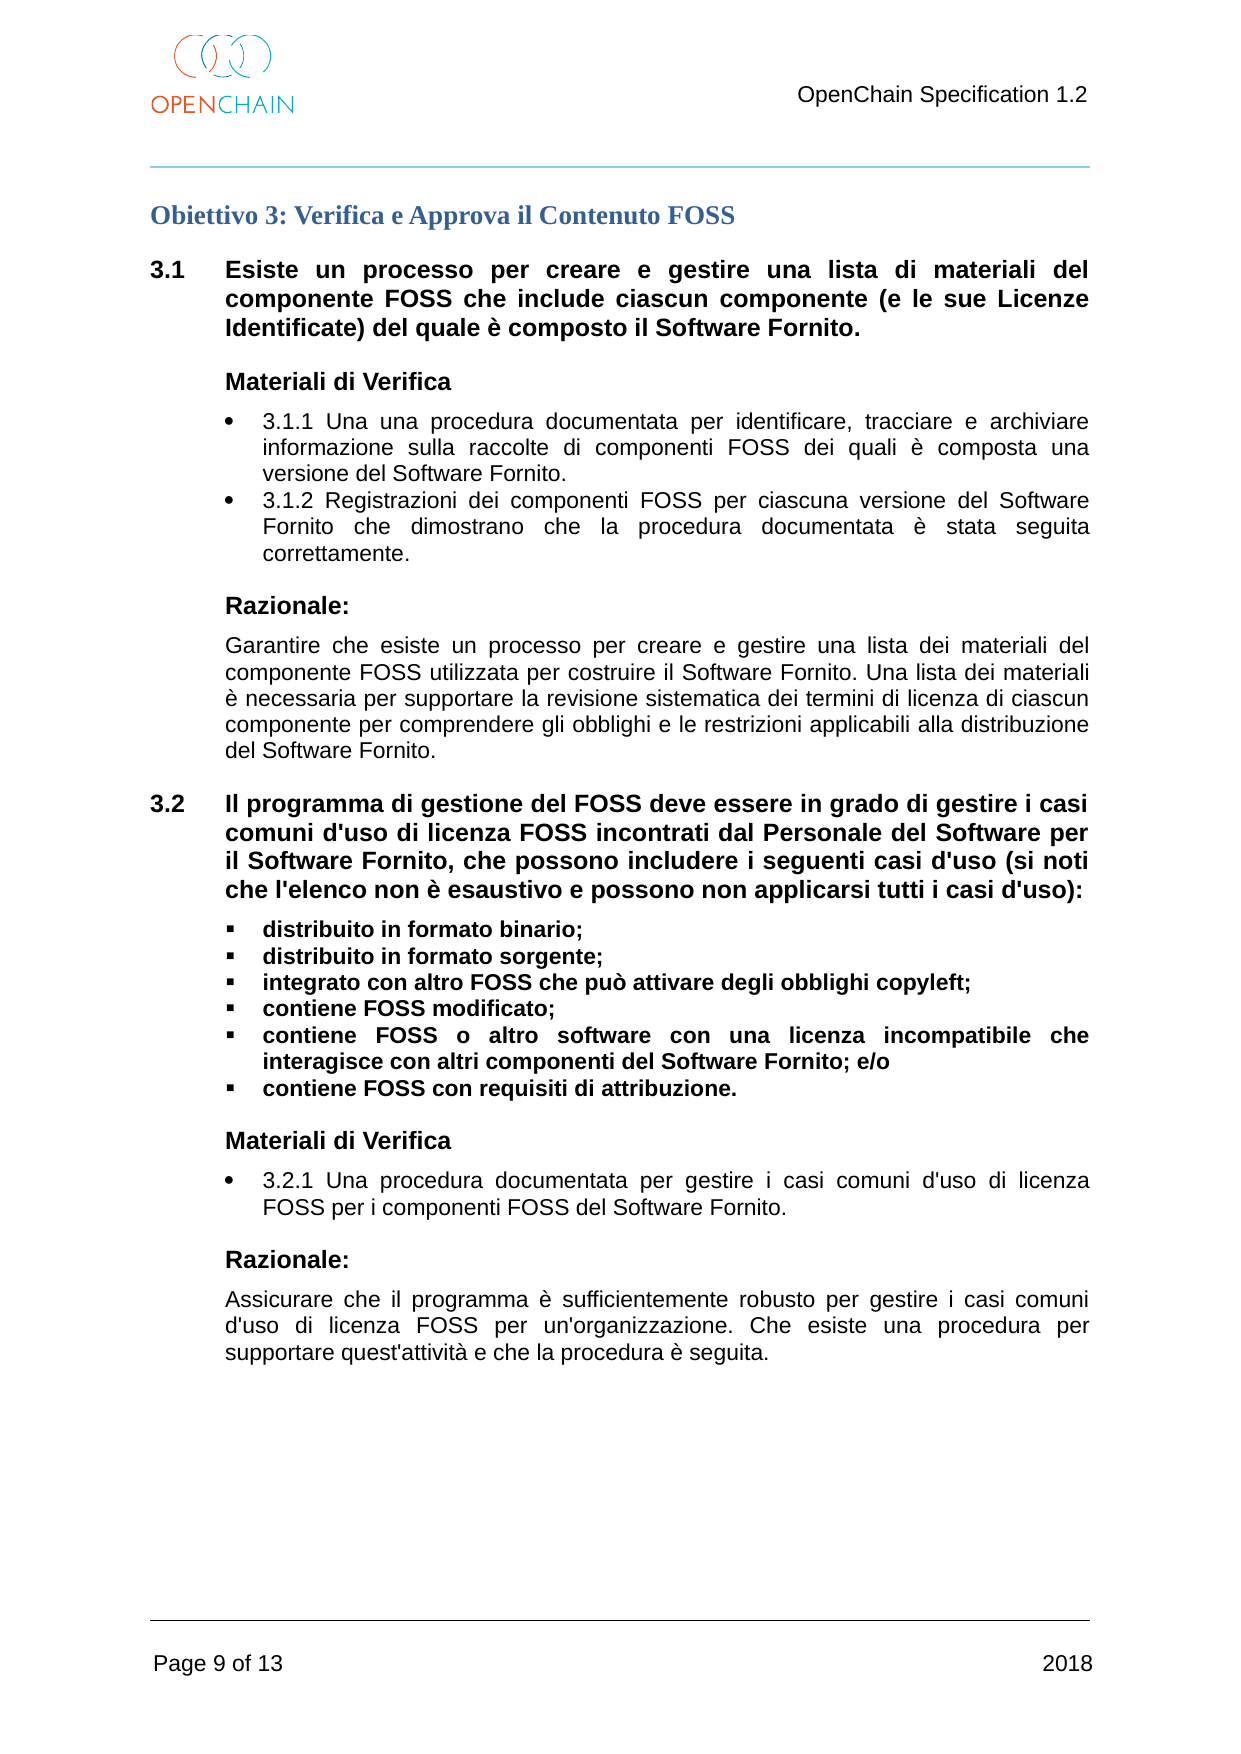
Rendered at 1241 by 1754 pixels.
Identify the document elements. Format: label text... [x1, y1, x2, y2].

picture [151, 35, 293, 114]
list contiene FOSS o altro software con una licenza incompatibile che interagisce con altri componenti del Software Fornito; e/o [225, 1022, 1090, 1074]
subtitle Materiali di Verifica [225, 1126, 1090, 1154]
list distribuito in formato binario; [225, 916, 1090, 943]
subtitle Materiali di Verifica [225, 366, 1090, 395]
subtitle 3.2 Il programma di gestione del FOSS deve essere in grado di gestire i casi comuni d'uso di licenza FOSS incontrati dal Personale del Software per il Software Fornito, che possono includere i seguenti casi d'uso (si noti che l'elenco non è esaustivo e possono non applicarsi tutti i casi d'uso): [150, 789, 1090, 904]
list contiene FOSS con requisiti di attribuzione. [225, 1074, 1090, 1101]
subtitle Obiettivo 3: Verifica e Approva il Contenuto FOSS [150, 199, 1090, 230]
subtitle Razionale: [225, 1245, 1090, 1273]
list distribuito in formato sorgente; [225, 943, 1090, 969]
text Assicurare che il programma è sufficientemente robusto per gestire i casi comuni d'uso di licenza FOSS per un'organizzazione. Che esiste una procedura per supportare quest'attività e che la procedura è seguita. [225, 1286, 1090, 1365]
list integrato con altro FOSS che può attivare degli obblighi copyleft; [225, 969, 1090, 995]
list 3.1.1 Una una procedura documentata per identificare, tracciare e archiviare informazione sulla raccolte di componenti FOSS dei quali è composta una versione del Software Fornito. [225, 408, 1090, 487]
subtitle 3.1 Esiste un processo per creare e gestire una lista di materiali del componente FOSS che include ciascun componente (e le sue Licenze Identificate) del quale è composto il Software Fornito. [150, 255, 1090, 341]
subtitle Razionale: [225, 591, 1090, 619]
list contiene FOSS modificato; [225, 995, 1090, 1022]
list 3.2.1 Una procedura documentata per gestire i casi comuni d'uso di licenza FOSS per i componenti FOSS del Software Fornito. [225, 1167, 1090, 1220]
list 3.1.2 Registrazioni dei componenti FOSS per ciascuna versione del Software Fornito che dimostrano che la procedura documentata è stata seguita correttamente. [225, 487, 1090, 566]
text Garantire che esiste un processo per creare e gestire una lista dei materiali del componente FOSS utilizzata per costruire il Software Fornito. Una lista dei materiali è necessaria per supportare la revisione sistematica dei termini di licenza di ciascun componente per comprendere gli obblighi e le restrizioni applicabili alla distribuzione del Software Fornito. [225, 632, 1090, 764]
